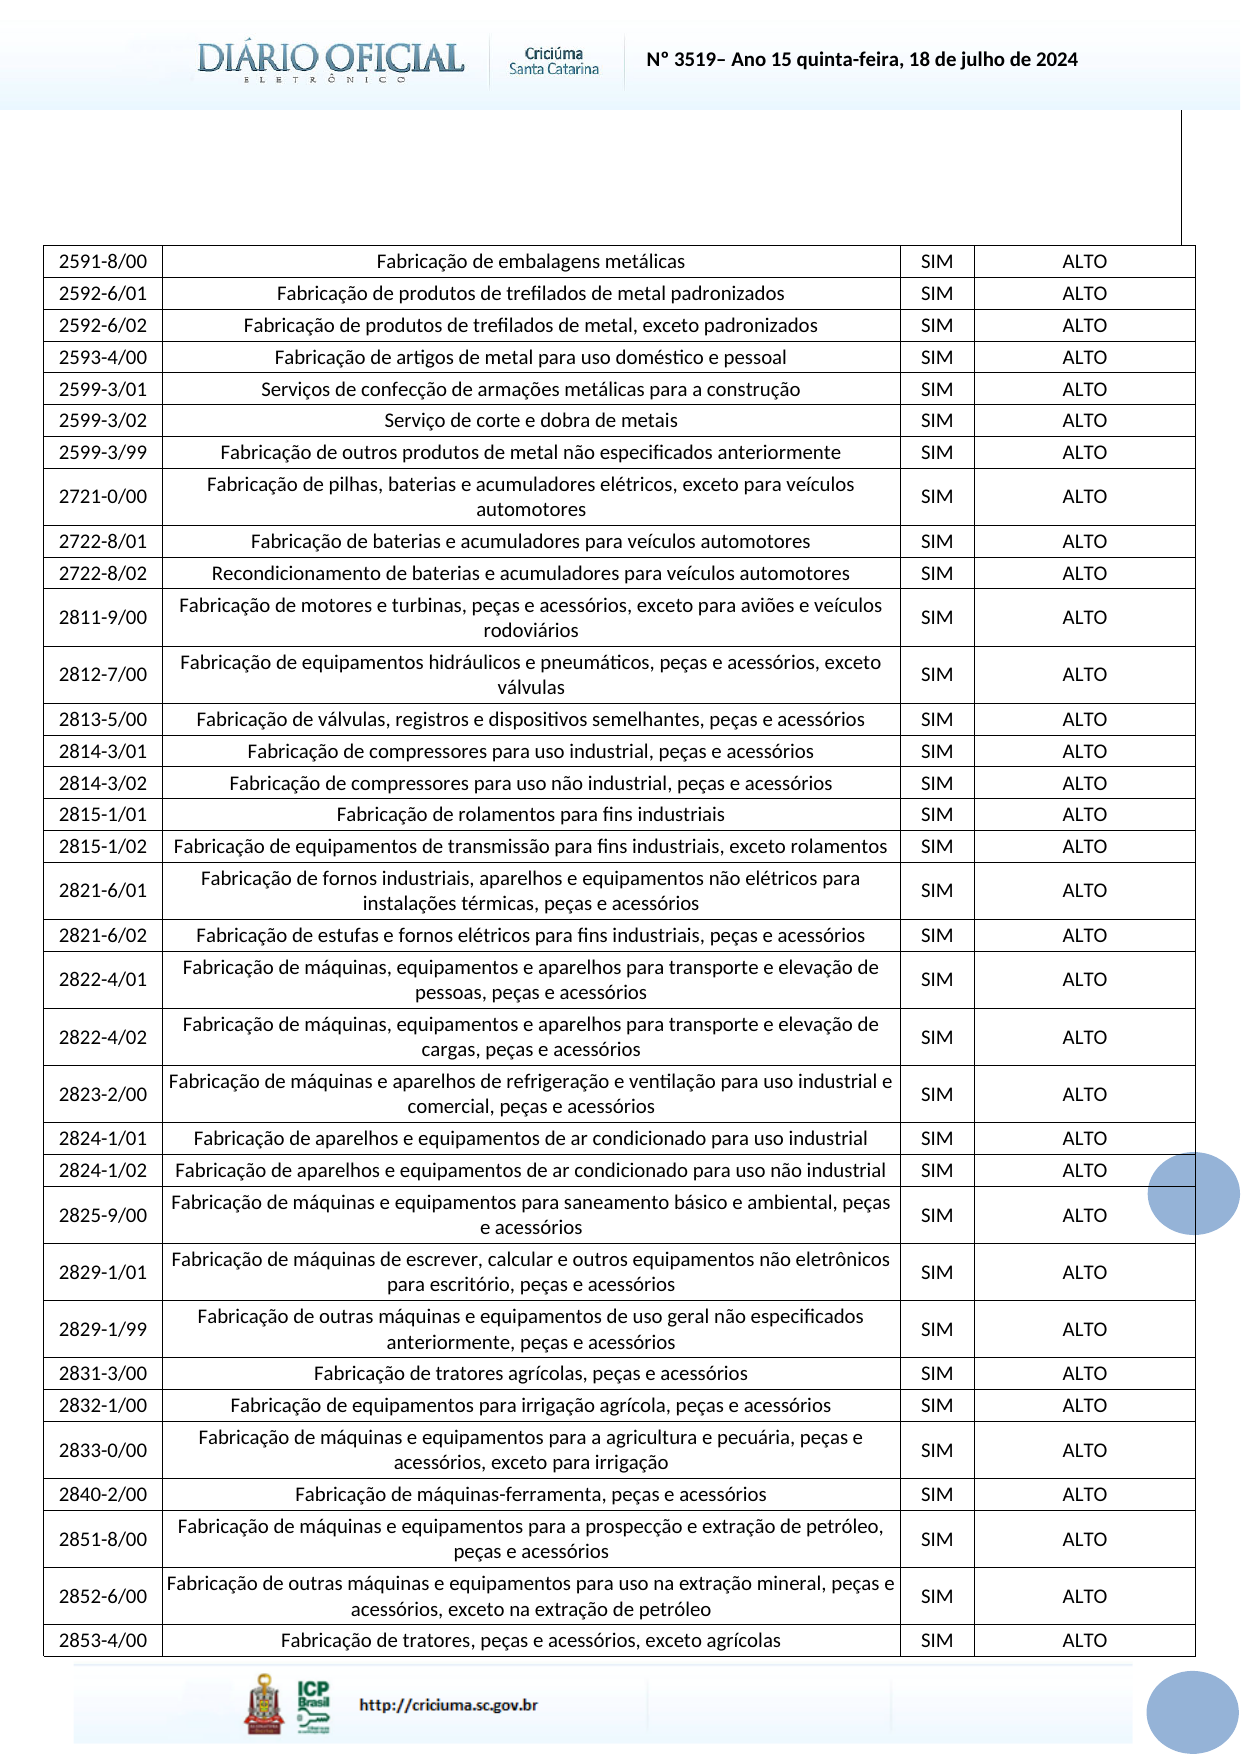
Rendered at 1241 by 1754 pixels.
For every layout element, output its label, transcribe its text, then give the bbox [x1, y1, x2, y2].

table_cell SIM [901, 1568, 974, 1624]
table_cell SIM [901, 704, 974, 734]
table_cell 2592-6/01 [44, 278, 162, 309]
table_cell Fabricação de máquinas-ferramenta, peças e acessórios [163, 1479, 900, 1510]
table_cell SIM [901, 1422, 974, 1478]
table_cell Fabricação de aparelhos e equipamentos de ar condicionado para uso não industrial [163, 1155, 900, 1186]
table_cell SIM [901, 1155, 974, 1186]
table_cell SIM [901, 246, 974, 277]
table_cell ALTO [975, 1422, 1195, 1478]
table_cell ALTO [975, 647, 1195, 703]
table_cell ALTO [975, 704, 1195, 734]
table_cell 2814-3/02 [44, 767, 162, 798]
table_cell Serviços de confecção de armações metálicas para a construção [163, 373, 900, 404]
table_cell 2599-3/01 [44, 373, 162, 404]
table_cell ALTO [975, 1625, 1195, 1656]
table_cell 2599-3/02 [44, 405, 162, 436]
table_cell SIM [901, 1390, 974, 1421]
table_cell ALTO [975, 952, 1195, 1008]
table_cell Fabricação de baterias e acumuladores para veículos automotores [163, 526, 900, 557]
table_cell Fabricação de estufas e fornos elétricos para fins industriais, peças e acessórios [163, 920, 900, 951]
table_cell 2823-2/00 [44, 1066, 162, 1122]
table_cell Fabricação de equipamentos de transmissão para fins industriais, exceto rolamentos [163, 831, 900, 862]
table_cell 2814-3/01 [44, 736, 162, 766]
table_cell 2840-2/00 [44, 1479, 162, 1510]
table_cell Fabricação de tratores agrícolas, peças e acessórios [163, 1358, 900, 1389]
table_cell Fabricação de embalagens metálicas [163, 246, 900, 277]
table_cell Fabricação de máquinas e equipamentos para a agricultura e pecuária, peças e acessórios, exceto para irrigação [163, 1422, 900, 1478]
table_cell SIM [901, 437, 974, 468]
table_cell ALTO [975, 469, 1195, 525]
table_cell SIM [901, 952, 974, 1008]
table_cell SIM [901, 1358, 974, 1389]
table_cell 2722-8/01 [44, 526, 162, 557]
table_cell ALTO [975, 1479, 1195, 1510]
table_cell Serviço de corte e dobra de metais [163, 405, 900, 436]
table_cell Fabricação de fornos industriais, aparelhos e equipamentos não elétricos para instalações térmicas, peças e acessórios [163, 863, 900, 919]
table_cell 2599-3/99 [44, 437, 162, 468]
table_cell SIM [901, 1301, 974, 1357]
table_cell SIM [901, 767, 974, 798]
table_cell 2821-6/02 [44, 920, 162, 951]
table_cell Fabricação de aparelhos e equipamentos de ar condicionado para uso industrial [163, 1123, 900, 1154]
table_cell Fabricação de tratores, peças e acessórios, exceto agrícolas [163, 1625, 900, 1656]
table_cell 2825-9/00 [44, 1187, 162, 1243]
table_cell Fabricação de equipamentos para irrigação agrícola, peças e acessórios [163, 1390, 900, 1421]
table_cell Fabricação de equipamentos hidráulicos e pneumáticos, peças e acessórios, exceto válvulas [163, 647, 900, 703]
table_cell Fabricação de máquinas, equipamentos e aparelhos para transporte e elevação de cargas, peças e acessórios [163, 1009, 900, 1065]
table_cell ALTO [975, 1066, 1195, 1122]
table_cell 2824-1/01 [44, 1123, 162, 1154]
table_cell ALTO [975, 863, 1195, 919]
table_cell 2722-8/02 [44, 558, 162, 588]
table_cell SIM [901, 589, 974, 646]
table_cell ALTO [975, 1244, 1195, 1300]
table_cell SIM [901, 1479, 974, 1510]
table_cell 2852-6/00 [44, 1568, 162, 1624]
table_cell ALTO [975, 1568, 1195, 1624]
table_cell ALTO [975, 1301, 1195, 1357]
table_cell ALTO [975, 405, 1195, 436]
table_cell Fabricação de artigos de metal para uso doméstico e pessoal [163, 342, 900, 372]
table_cell Fabricação de rolamentos para fins industriais [163, 799, 900, 830]
table_cell SIM [901, 526, 974, 557]
table_cell ALTO [975, 1358, 1195, 1389]
table_cell SIM [901, 799, 974, 830]
table_cell Fabricação de compressores para uso não industrial, peças e acessórios [163, 767, 900, 798]
table_cell 2824-1/02 [44, 1155, 162, 1186]
table_cell Fabricação de produtos de trefilados de metal padronizados [163, 278, 900, 309]
table_cell SIM [901, 831, 974, 862]
table_cell ALTO [975, 1187, 1195, 1243]
table_cell SIM [901, 342, 974, 372]
table_cell SIM [901, 920, 974, 951]
table_cell ALTO [975, 1390, 1195, 1421]
table_cell 2851-8/00 [44, 1511, 162, 1567]
table_cell SIM [901, 1244, 974, 1300]
table_cell ALTO [975, 342, 1195, 372]
table_cell SIM [901, 469, 974, 525]
table_cell 2821-6/01 [44, 863, 162, 919]
table_cell 2831-3/00 [44, 1358, 162, 1389]
table_cell Fabricação de compressores para uso industrial, peças e acessórios [163, 736, 900, 766]
table_cell 2822-4/02 [44, 1009, 162, 1065]
table_cell SIM [901, 647, 974, 703]
table_cell Fabricação de válvulas, registros e dispositivos semelhantes, peças e acessórios [163, 704, 900, 734]
table_cell 2721-0/00 [44, 469, 162, 525]
table_cell Recondicionamento de baterias e acumuladores para veículos automotores [163, 558, 900, 588]
table_cell 2853-4/00 [44, 1625, 162, 1656]
table_cell Fabricação de máquinas e equipamentos para saneamento básico e ambiental, peças e acessórios [163, 1187, 900, 1243]
table_cell SIM [901, 278, 974, 309]
table_cell 2829-1/99 [44, 1301, 162, 1357]
table_cell Fabricação de produtos de trefilados de metal, exceto padronizados [163, 310, 900, 341]
table_cell ALTO [975, 1511, 1195, 1567]
table_cell ALTO [975, 1155, 1174, 1186]
table_cell 2822-4/01 [44, 952, 162, 1008]
table_cell SIM [901, 1511, 974, 1567]
table_cell SIM [901, 373, 974, 404]
table_cell SIM [901, 1066, 974, 1122]
table_cell ALTO [975, 278, 1195, 309]
table_cell 2833-0/00 [44, 1422, 162, 1478]
table_cell ALTO [975, 310, 1195, 341]
table_cell ALTO [975, 246, 1195, 277]
table_cell Fabricação de outros produtos de metal não especificados anteriormente [163, 437, 900, 468]
table_cell ALTO [975, 589, 1195, 646]
table_cell SIM [901, 405, 974, 436]
table_cell 2829-1/01 [44, 1244, 162, 1300]
table_cell ALTO [975, 558, 1195, 588]
table_cell SIM [901, 863, 974, 919]
table_cell Fabricação de máquinas de escrever, calcular e outros equipamentos não eletrônicos para escritório, peças e acessórios [163, 1244, 900, 1300]
table_cell Fabricação de pilhas, baterias e acumuladores elétricos, exceto para veículos automotores [163, 469, 900, 525]
table_cell SIM [901, 1187, 974, 1243]
table_cell SIM [901, 736, 974, 766]
table_cell 2811-9/00 [44, 589, 162, 646]
table_cell Fabricação de máquinas e equipamentos para a prospecção e extração de petróleo, peças e acessórios [163, 1511, 900, 1567]
table_cell ALTO [975, 1009, 1195, 1065]
table_cell 2813-5/00 [44, 704, 162, 734]
table_cell SIM [901, 558, 974, 588]
table_cell 2815-1/02 [44, 831, 162, 862]
table_cell ALTO [975, 1123, 1195, 1154]
table_cell Fabricação de máquinas e aparelhos de refrigeração e ventilação para uso industrial e comercial, peças e acessórios [163, 1066, 900, 1122]
table_cell ALTO [975, 831, 1195, 862]
table_cell 2832-1/00 [44, 1390, 162, 1421]
table_cell SIM [901, 1123, 974, 1154]
table_cell Fabricação de motores e turbinas, peças e acessórios, exceto para aviões e veículos rodoviários [163, 589, 900, 646]
table_cell ALTO [975, 437, 1195, 468]
table_cell ALTO [975, 799, 1195, 830]
table_cell ALTO [975, 373, 1195, 404]
table_cell 2591-8/00 [44, 246, 162, 277]
table_cell Fabricação de outras máquinas e equipamentos de uso geral não especificados anteriormente, peças e acessórios [163, 1301, 900, 1357]
table_cell ALTO [975, 736, 1195, 766]
table_cell 2593-4/00 [44, 342, 162, 372]
table_cell 2815-1/01 [44, 799, 162, 830]
table_cell ALTO [975, 526, 1195, 557]
table_cell Fabricação de outras máquinas e equipamentos para uso na extração mineral, peças e acessórios, exceto na extração de petróleo [163, 1568, 900, 1624]
table_cell SIM [901, 1625, 974, 1656]
table_cell Fabricação de máquinas, equipamentos e aparelhos para transporte e elevação de pessoas, peças e acessórios [163, 952, 900, 1008]
table_cell 2812-7/00 [44, 647, 162, 703]
table_cell ALTO [975, 920, 1195, 951]
table_cell 2592-6/02 [44, 310, 162, 341]
table_cell ALTO [975, 767, 1195, 798]
table_cell SIM [901, 310, 974, 341]
table_cell SIM [901, 1009, 974, 1065]
